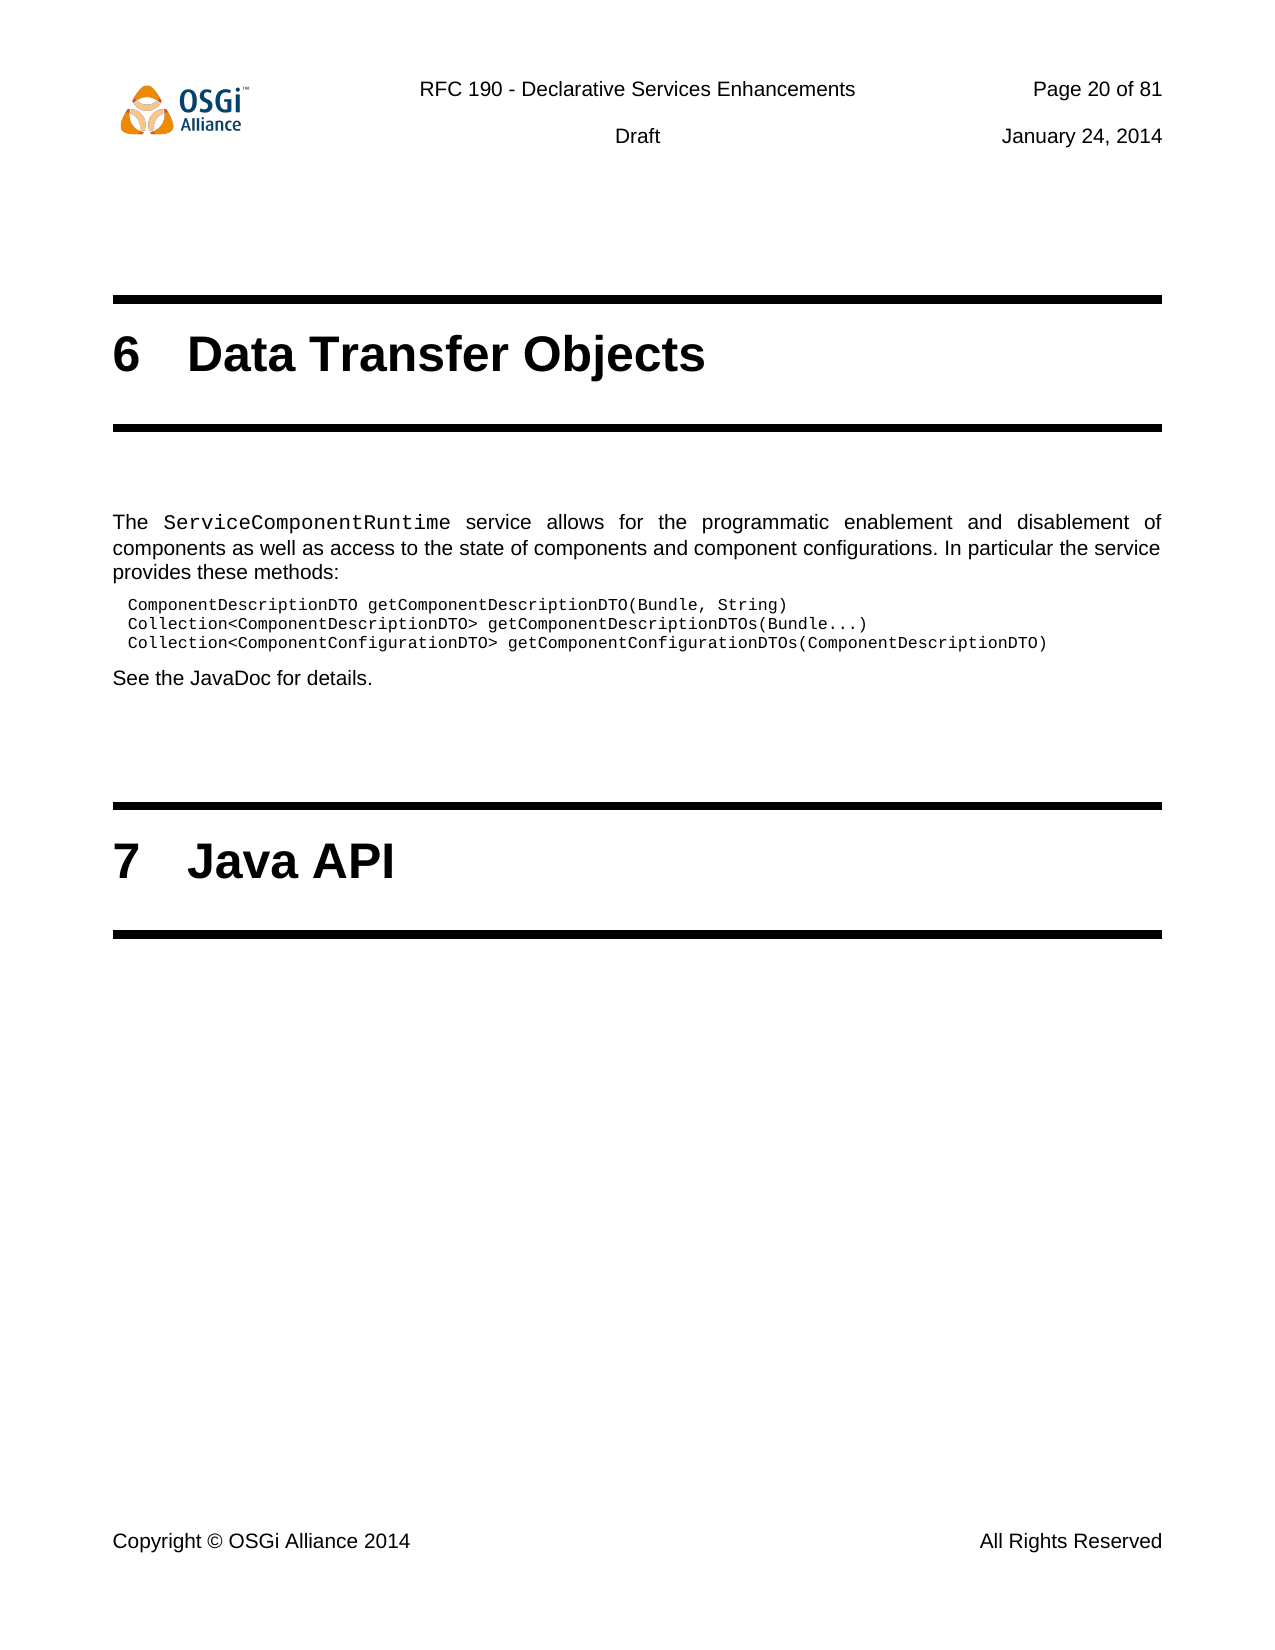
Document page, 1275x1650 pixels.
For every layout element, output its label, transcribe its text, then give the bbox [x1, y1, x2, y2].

text See the JavaDoc for details. [112, 666, 1162, 689]
text ComponentDescriptionDTO getComponentDescriptionDTO(Bundle, String) [128, 596, 1162, 615]
text The ServiceComponentRuntime service allows for the programmatic enablement and disablement of components as well as access to the state of components and component configurations. In particular the service provides these methods: [112, 510, 1162, 584]
text Collection<ComponentConfigurationDTO> getComponentConfigurationDTOs(ComponentDescriptionDTO) [128, 634, 1162, 653]
subtitle Data Transfer Objects [112, 296, 1162, 432]
picture [113, 78, 257, 142]
text Collection<ComponentDescriptionDTO> getComponentDescriptionDTOs(Bundle...) [128, 615, 1162, 634]
subtitle Java API [112, 803, 1162, 939]
